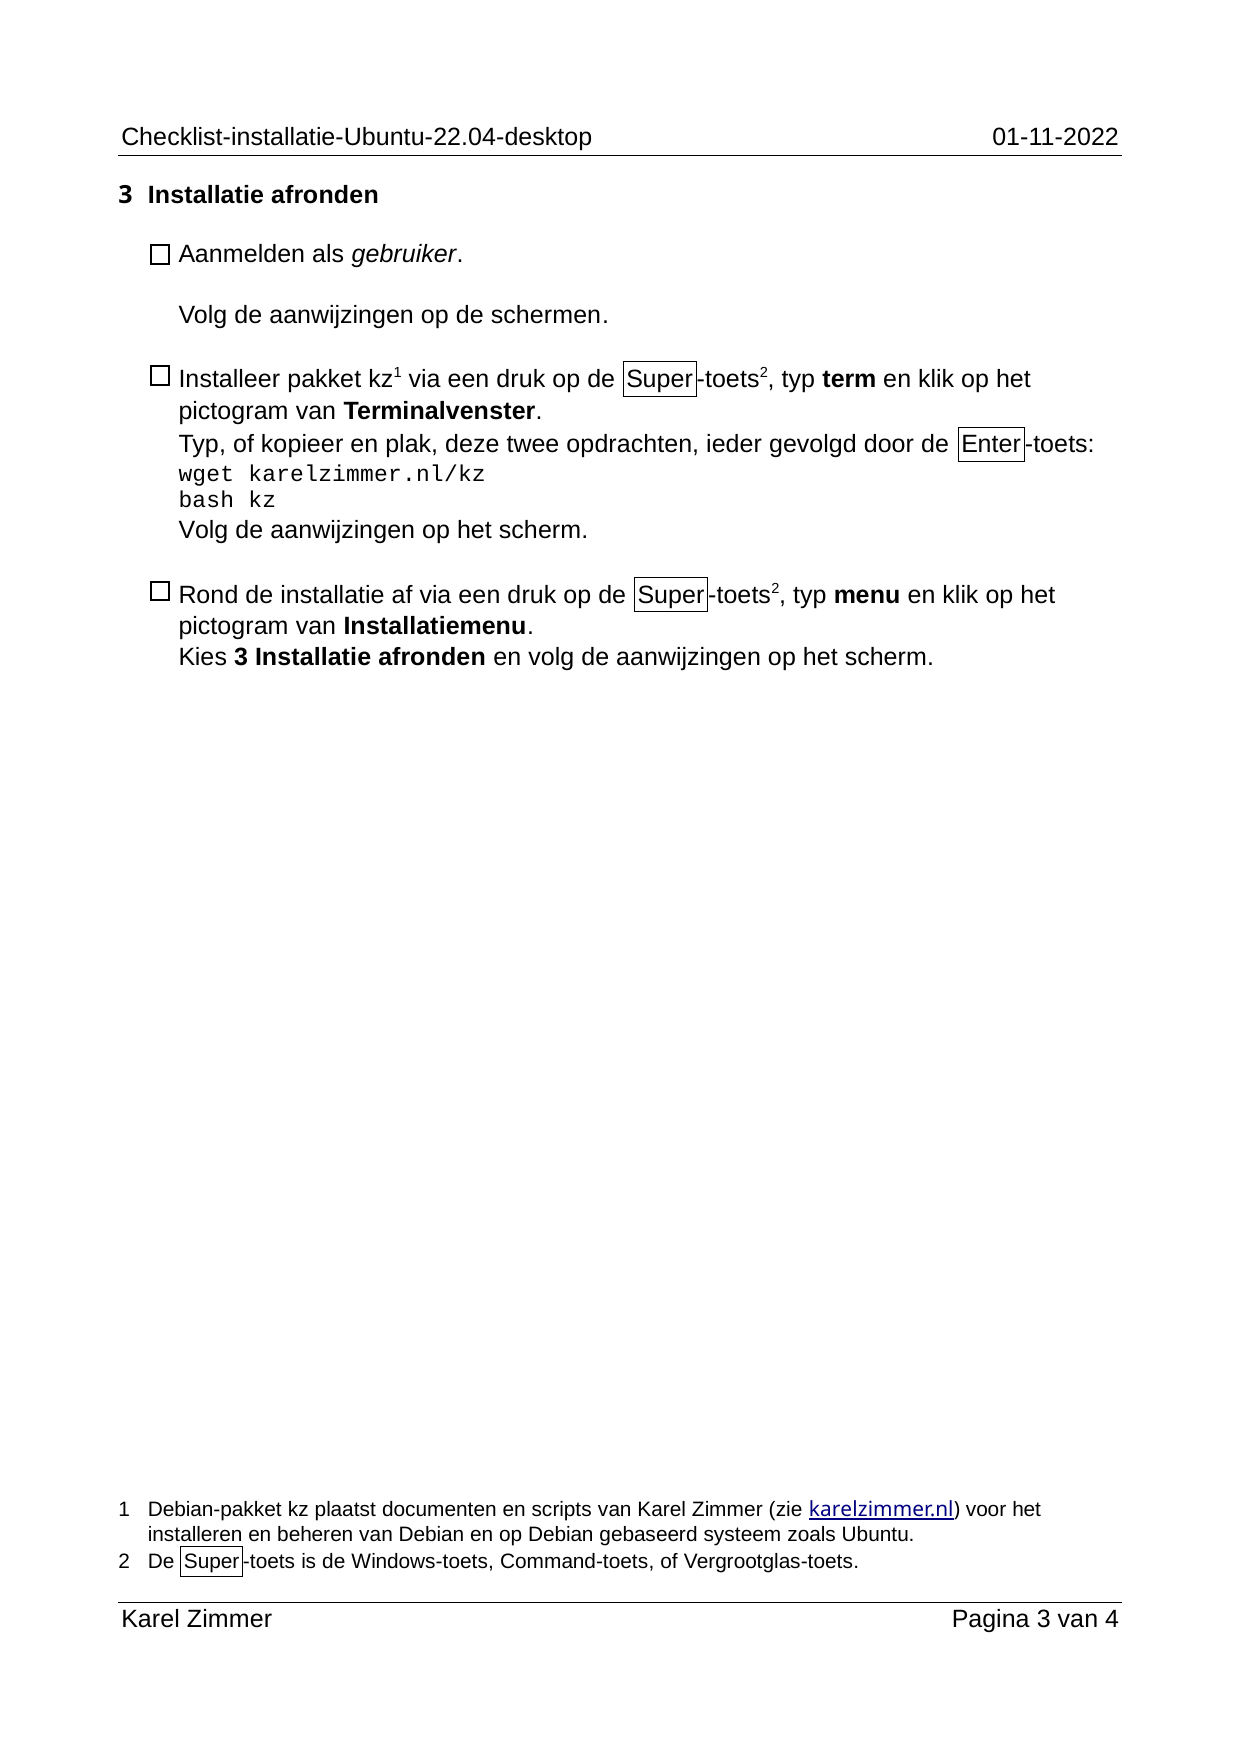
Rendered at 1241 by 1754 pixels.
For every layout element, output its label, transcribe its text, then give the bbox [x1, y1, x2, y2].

table_cell [141, 300, 177, 330]
list Installatie afronden [118, 177, 1122, 211]
table_cell Typ, of kopieer en plak, deze twee opdrachten, ieder gevolgd door de Enter-toets: wget karelzimmer.nl/kz bash kz [177, 426, 1121, 515]
table_cell [141, 576, 177, 641]
table_cell Volg de aanwijzingen op het scherm. [177, 515, 1121, 546]
table_cell [141, 546, 177, 576]
table_cell [177, 269, 1121, 300]
table_cell [177, 546, 1121, 576]
table_cell [141, 269, 177, 300]
table_cell [141, 426, 177, 515]
table_cell [141, 360, 177, 426]
table_cell Volg de aanwijzingen op de schermen. [177, 300, 1121, 330]
table_cell Installeer pakket kz via een druk op de Super-toets, typ term en klik op het pictogram van Terminalvenster. [177, 360, 1121, 426]
table_cell [177, 330, 1121, 360]
table_cell Rond de installatie af via een druk op de Super-toets2, typ menu en klik op het pictogram van Installatiemenu. [177, 576, 1121, 641]
table_cell [141, 515, 177, 546]
table_cell [141, 641, 177, 672]
table_header [141, 239, 177, 269]
table_cell [141, 330, 177, 360]
table_cell Kies 3 Installatie afronden en volg de aanwijzingen op het scherm. [177, 641, 1121, 672]
table_header Aanmelden als gebruiker. [177, 239, 1121, 269]
